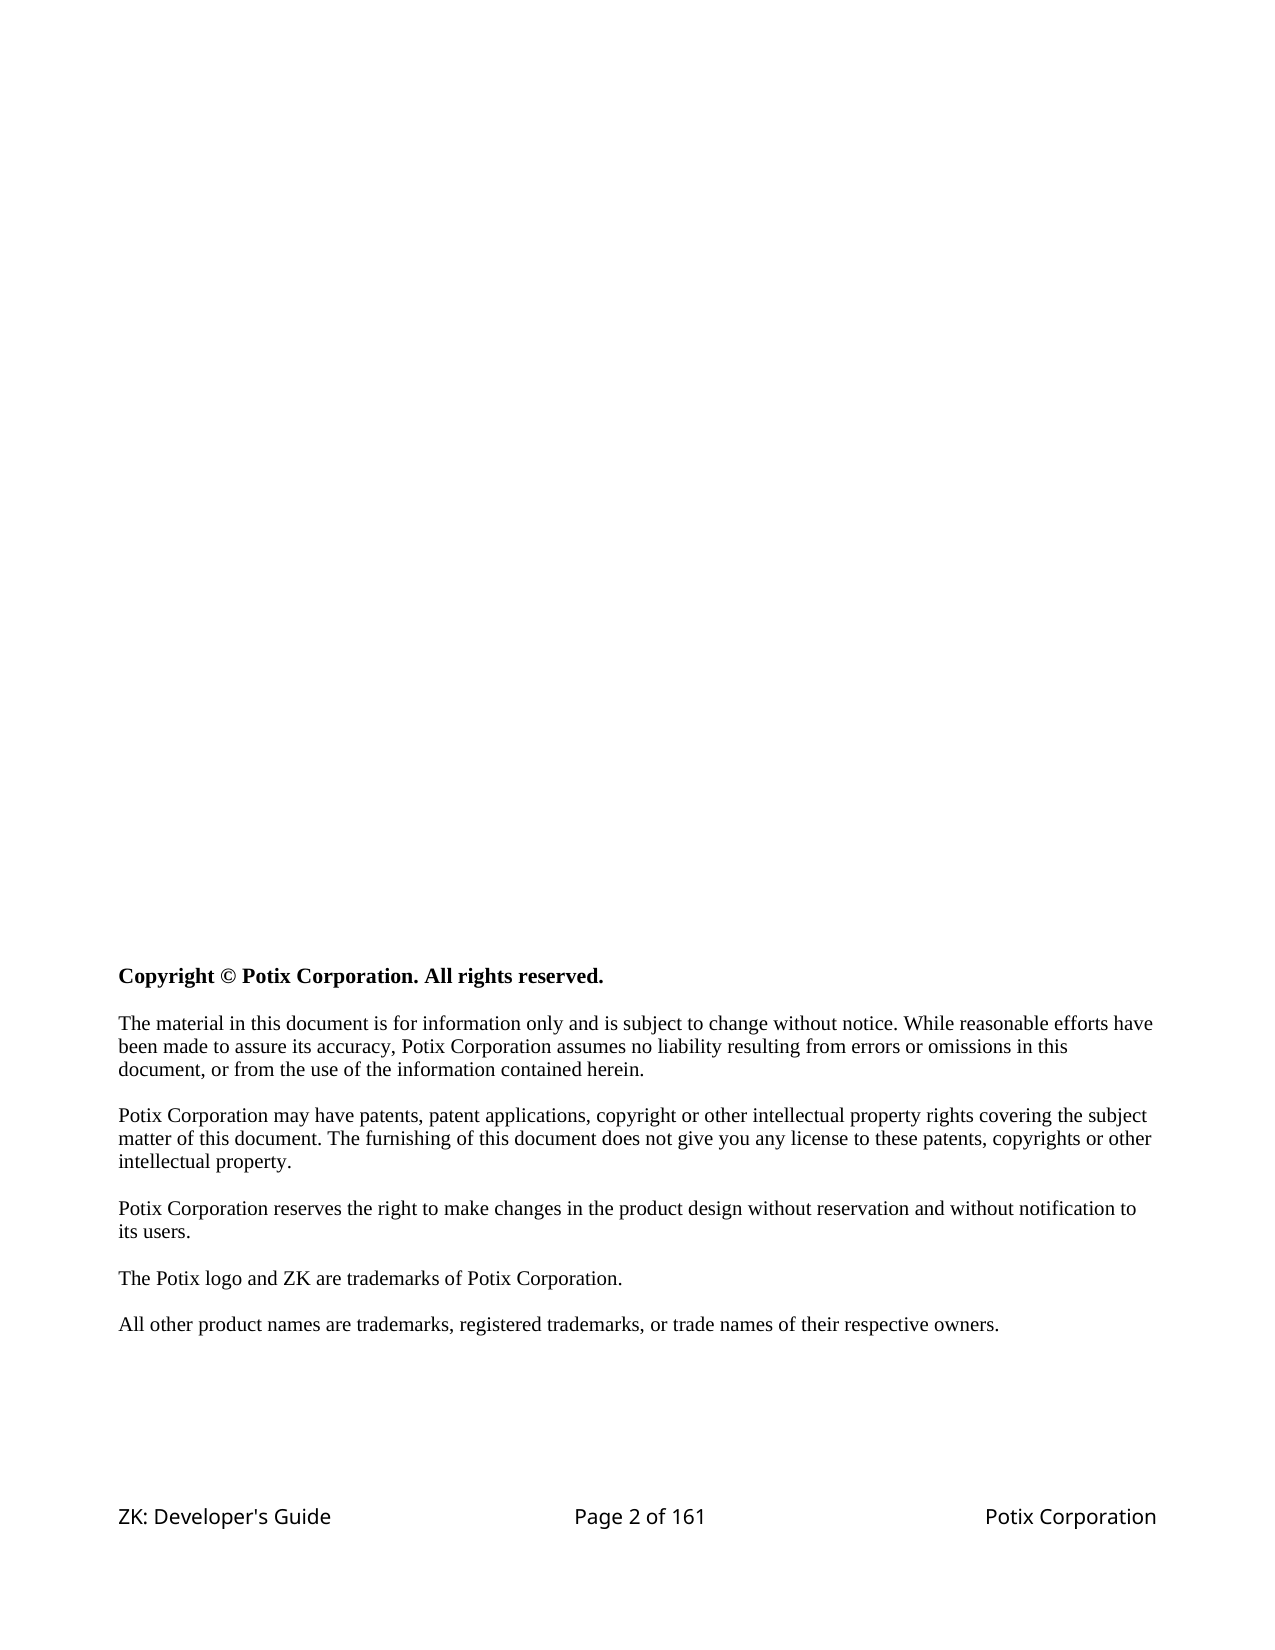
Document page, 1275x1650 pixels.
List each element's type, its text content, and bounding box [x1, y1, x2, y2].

text Potix Corporation reserves the right to make changes in the product design without reservation and without notification to its users. [118, 1197, 1157, 1243]
text The material in this document is for information only and is subject to change without notice. While reasonable efforts have been made to assure its accuracy, Potix Corporation assumes no liability resulting from errors or omissions in this document, or from the use of the information contained herein. [118, 1011, 1157, 1081]
text All other product names are trademarks, registered trademarks, or trade names of their respective owners. [118, 1313, 1157, 1336]
text Potix Corporation may have patents, patent applications, copyright or other intellectual property rights covering the subject matter of this document. The furnishing of this document does not give you any license to these patents, copyrights or other intellectual property. [118, 1104, 1157, 1173]
text The Potix logo and ZK are trademarks of Potix Corporation. [118, 1267, 1157, 1289]
text Copyright © Potix Corporation. All rights reserved. [118, 963, 1157, 988]
